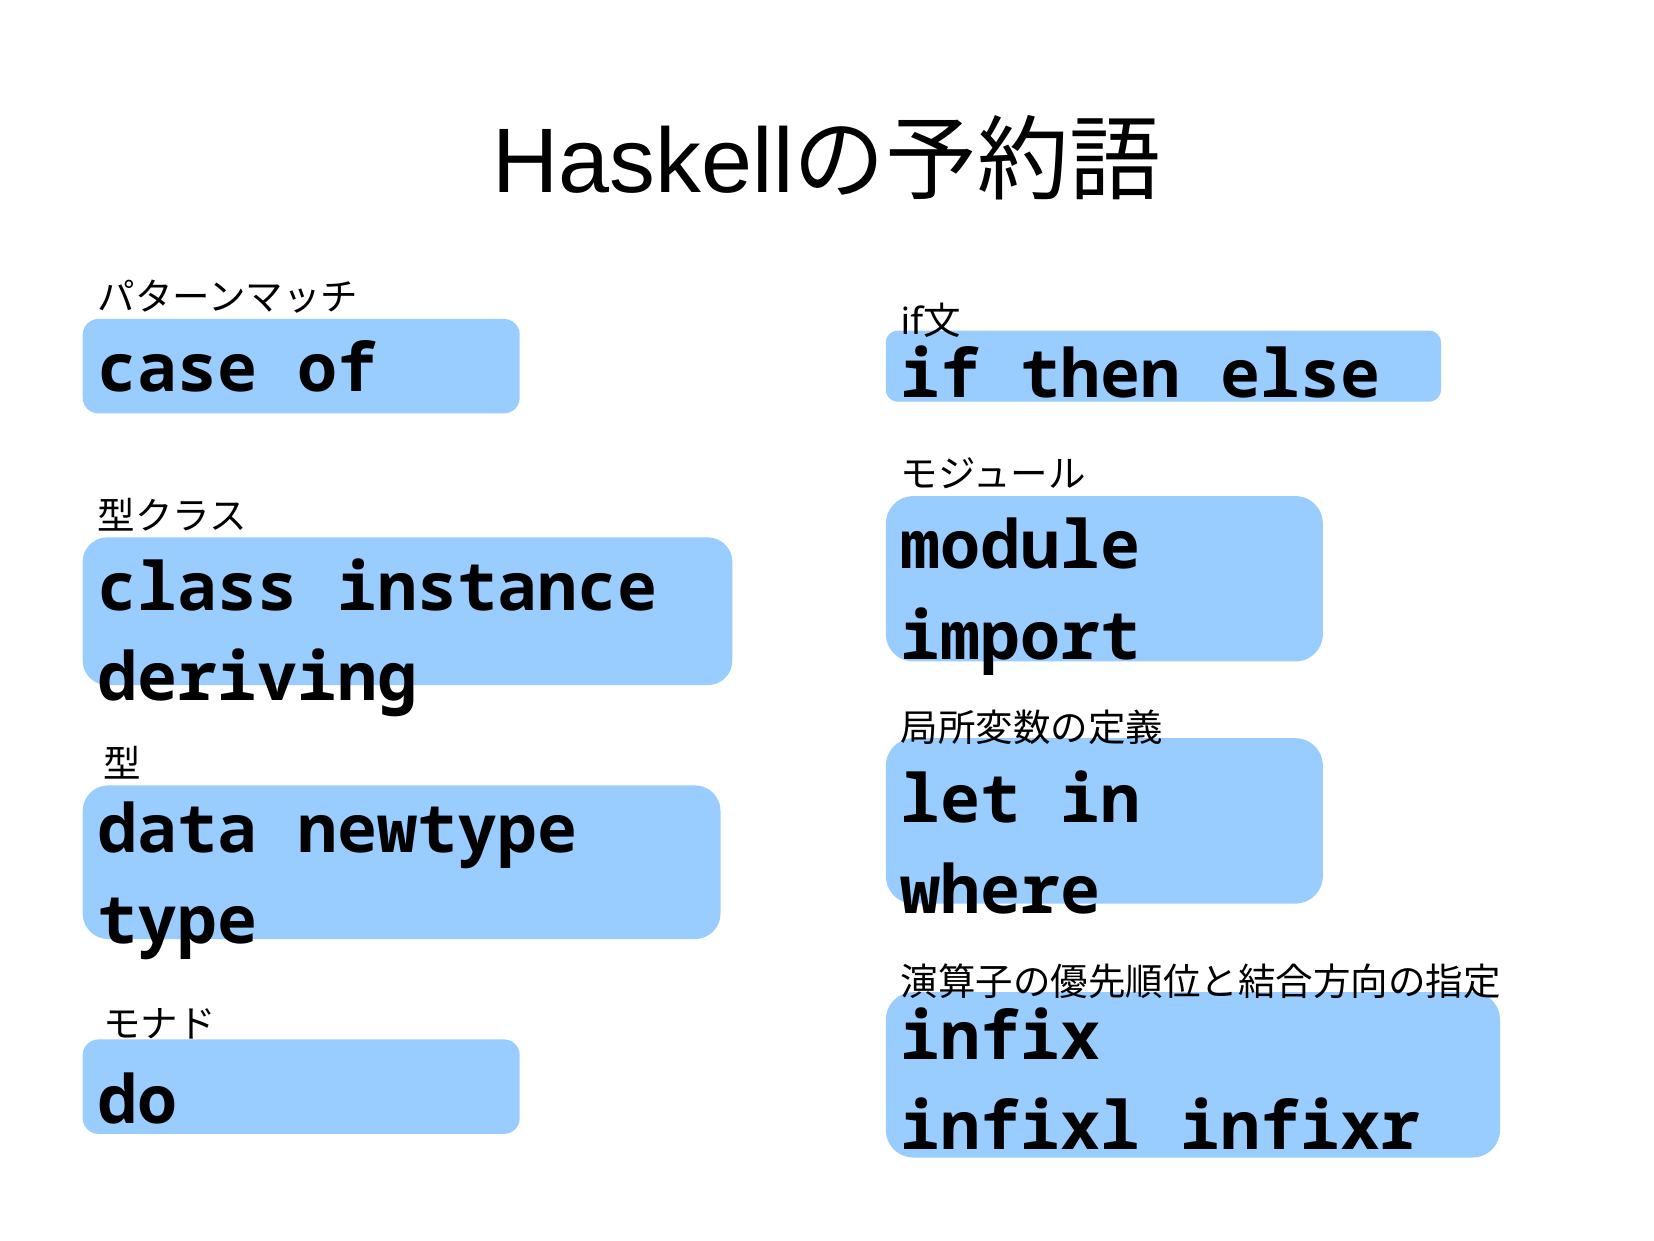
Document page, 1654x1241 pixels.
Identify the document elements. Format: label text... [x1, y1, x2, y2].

text_box case of [82, 312, 393, 405]
text_box [894, 998, 1501, 1158]
text_box 演算子の優先順位と結合方向の指定 [885, 944, 1516, 998]
text_box 型 [88, 726, 156, 779]
text_box do [82, 1045, 193, 1138]
text_box [993, 496, 1323, 662]
text_box [84, 318, 520, 414]
text_box モナド [88, 986, 231, 1039]
title Haskellの予約語 [82, 49, 1571, 257]
text_box 型クラス [82, 478, 263, 531]
text_box class instance deriving [82, 531, 673, 701]
text_box module import [885, 490, 1156, 660]
text_box パターンマッチ [82, 259, 375, 313]
text_box if文 [885, 283, 991, 337]
text_box let in where [885, 744, 1156, 913]
text_box infix infixl infixr [885, 998, 1436, 1150]
text_box [1156, 738, 1323, 904]
text_box [1396, 330, 1442, 402]
text_box モジュール [885, 437, 1103, 490]
text_box data newtype type [82, 773, 633, 943]
text_box if then else [885, 318, 1396, 411]
text_box 局所変数の定義 [885, 690, 1178, 744]
text_box [86, 1039, 520, 1134]
text_box [633, 785, 721, 940]
text_box [673, 537, 733, 686]
